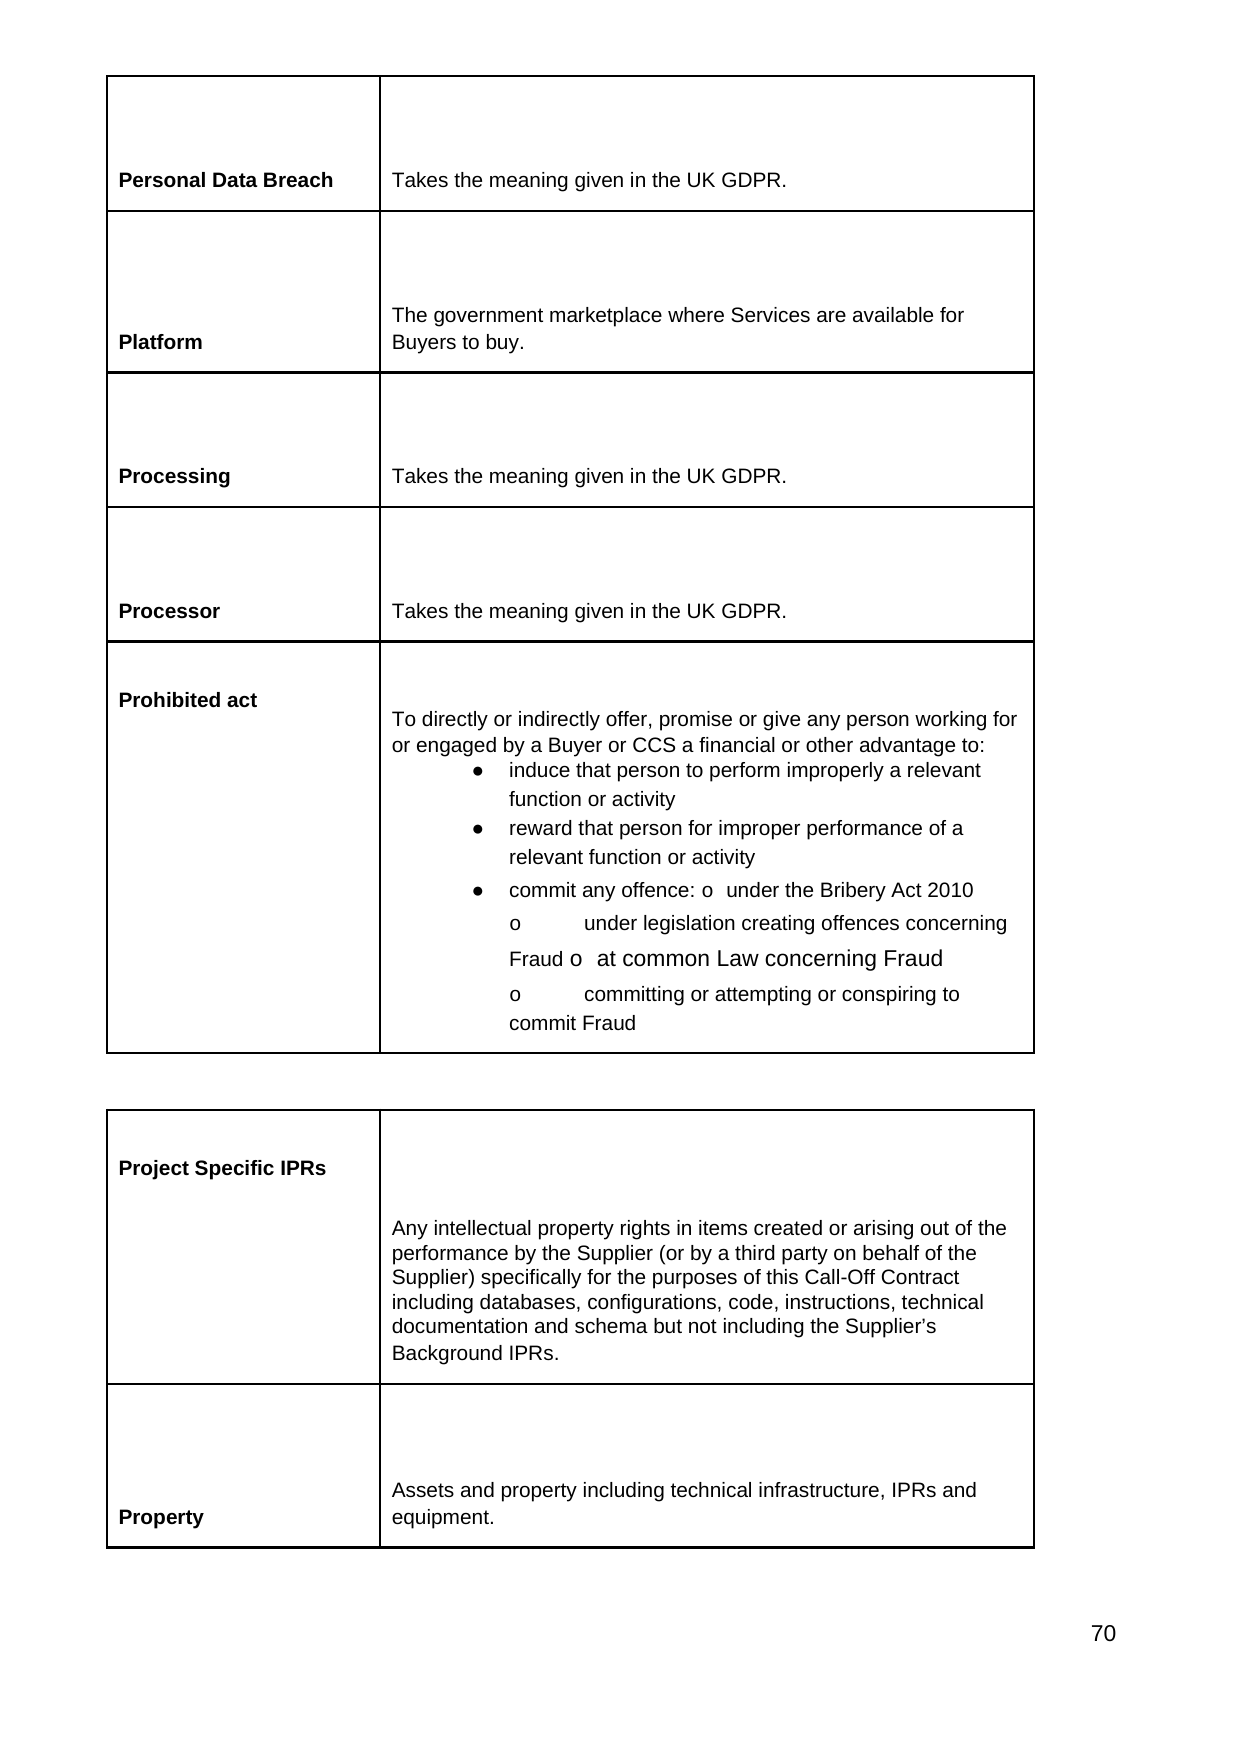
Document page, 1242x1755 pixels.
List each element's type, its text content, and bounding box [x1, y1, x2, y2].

table_header Any intellectual property rights in items created or arising out of the performance by the Supplier (or by a third party on behalf of the Supplier) specifically for the purposes of this Call-Off Contract including databases, configurations, code, instructions, technical documentation and schema but not including the Supplier’s Background IPRs. [381, 1111, 1033, 1382]
table_cell Assets and property including technical infrastructure, IPRs and equipment. [381, 1385, 1033, 1546]
table_header Project Specific IPRs [108, 1111, 379, 1382]
table_cell To directly or indirectly offer, promise or give any person working for or engaged by a Buyer or CCS a financial or other advantage to: induce that person to perform improperly a relevant function or activity reward that person for improper performance of a relevant function or activity commit any offence: o under the Bribery Act 2010 under legislation creating offences concerning Fraud o at common Law concerning Fraud committing or attempting or conspiring to commit Fraud [381, 643, 1033, 1052]
table_cell Processor [108, 508, 379, 640]
table_cell Property [108, 1385, 379, 1546]
table_cell Takes the meaning given in the UK GDPR. [381, 374, 1033, 506]
table_cell Takes the meaning given in the UK GDPR. [381, 508, 1033, 640]
table_cell Prohibited act [108, 643, 379, 1052]
table_cell Takes the meaning given in the UK GDPR. [381, 77, 1033, 209]
table_cell The government marketplace where Services are available for Buyers to buy. [381, 212, 1033, 371]
table_cell Processing [108, 374, 379, 506]
table_cell Platform [108, 212, 379, 371]
table_cell Personal Data Breach [108, 77, 379, 209]
